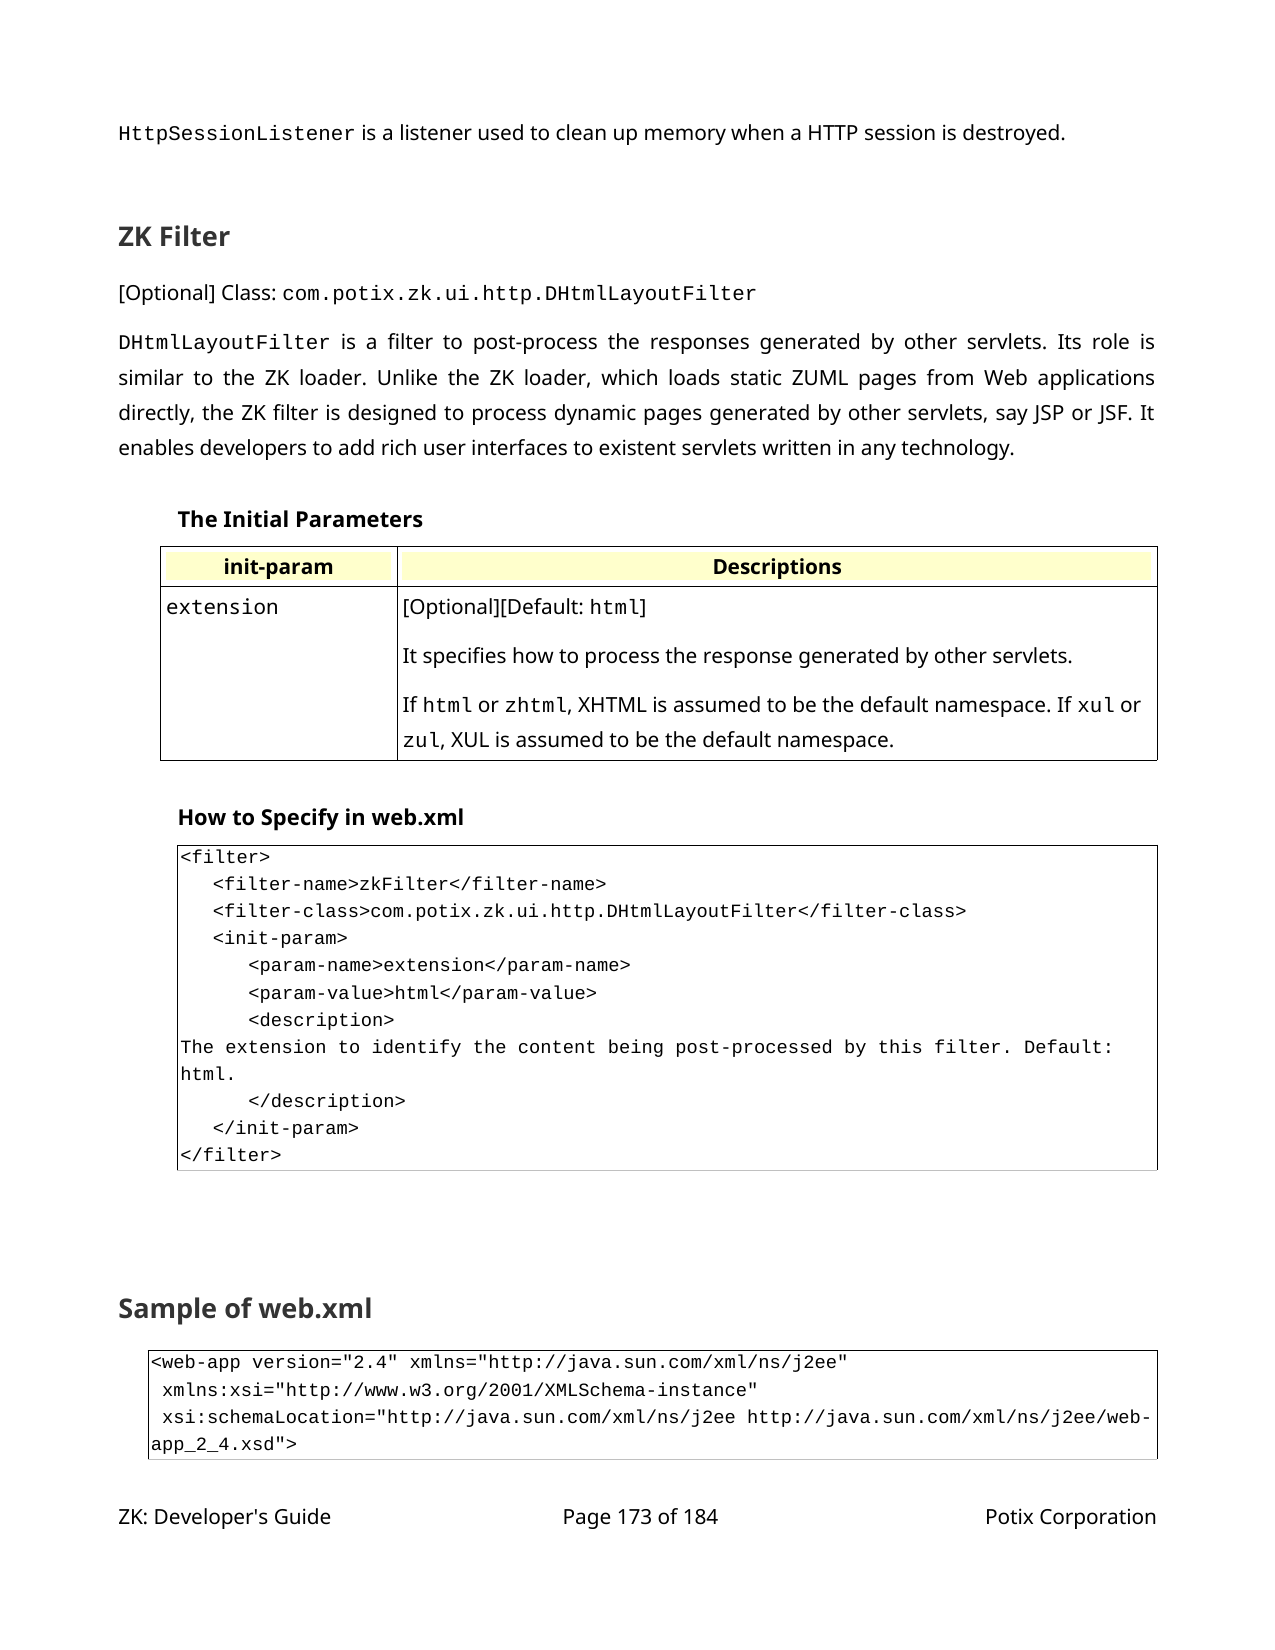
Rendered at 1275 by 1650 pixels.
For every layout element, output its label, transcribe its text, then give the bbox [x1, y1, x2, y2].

text </description> [178, 1089, 1157, 1113]
text xsi:schemaLocation="http://java.sun.com/xml/ns/j2ee http://java.sun.com/xml/ns/j2ee/web-app_2_4.xsd"> [149, 1405, 1157, 1459]
text </filter> [178, 1143, 1157, 1170]
table_cell [Optional][Default: html] It specifies how to process the response generated by other servlets. If html or zhtml, XHTML is assumed to be the default namespace. If xul or zul, XUL is assumed to be the default namespace. [398, 587, 1157, 760]
subtitle Sample of web.xml [118, 1290, 1157, 1327]
text <param-value>html</param-value> [178, 981, 1157, 1005]
subtitle The Initial Parameters [177, 504, 1157, 534]
text <init-param> [178, 926, 1157, 950]
text <filter> [178, 846, 1157, 869]
text xmlns:xsi="http://www.w3.org/2001/XMLSchema-instance" [149, 1378, 1157, 1402]
text The extension to identify the content being post-processed by this filter. Default: html. [178, 1035, 1157, 1086]
subtitle ZK Filter [118, 217, 1157, 254]
text </init-param> [178, 1116, 1157, 1140]
text HttpSessionListener is a listener used to clean up memory when a HTTP session is destroyed. [118, 118, 1157, 147]
text [Optional] Class: com.potix.zk.ui.http.DHtmlLayoutFilter [118, 278, 1157, 306]
text <filter-name>zkFilter</filter-name> [178, 872, 1157, 896]
text <filter-class>com.potix.zk.ui.http.DHtmlLayoutFilter</filter-class> [178, 899, 1157, 923]
text <description> [178, 1008, 1157, 1032]
table_cell extension [161, 587, 397, 760]
text DHtmlLayoutFilter is a filter to post-process the responses generated by other servlets. Its role is similar to the ZK loader. Unlike the ZK loader, which loads static ZUML pages from Web applications directly, the ZK filter is designed to process dynamic pages generated by other servlets, say JSP or JSF. It enables developers to add rich user interfaces to existent servlets written in any technology. [118, 327, 1157, 461]
subtitle How to Specify in web.xml [177, 802, 1157, 832]
table_header Descriptions [398, 547, 1157, 586]
text <param-name>extension</param-name> [178, 953, 1157, 978]
table_header init-param [161, 547, 397, 586]
text <web-app version="2.4" xmlns="http://java.sun.com/xml/ns/j2ee" [149, 1351, 1157, 1375]
